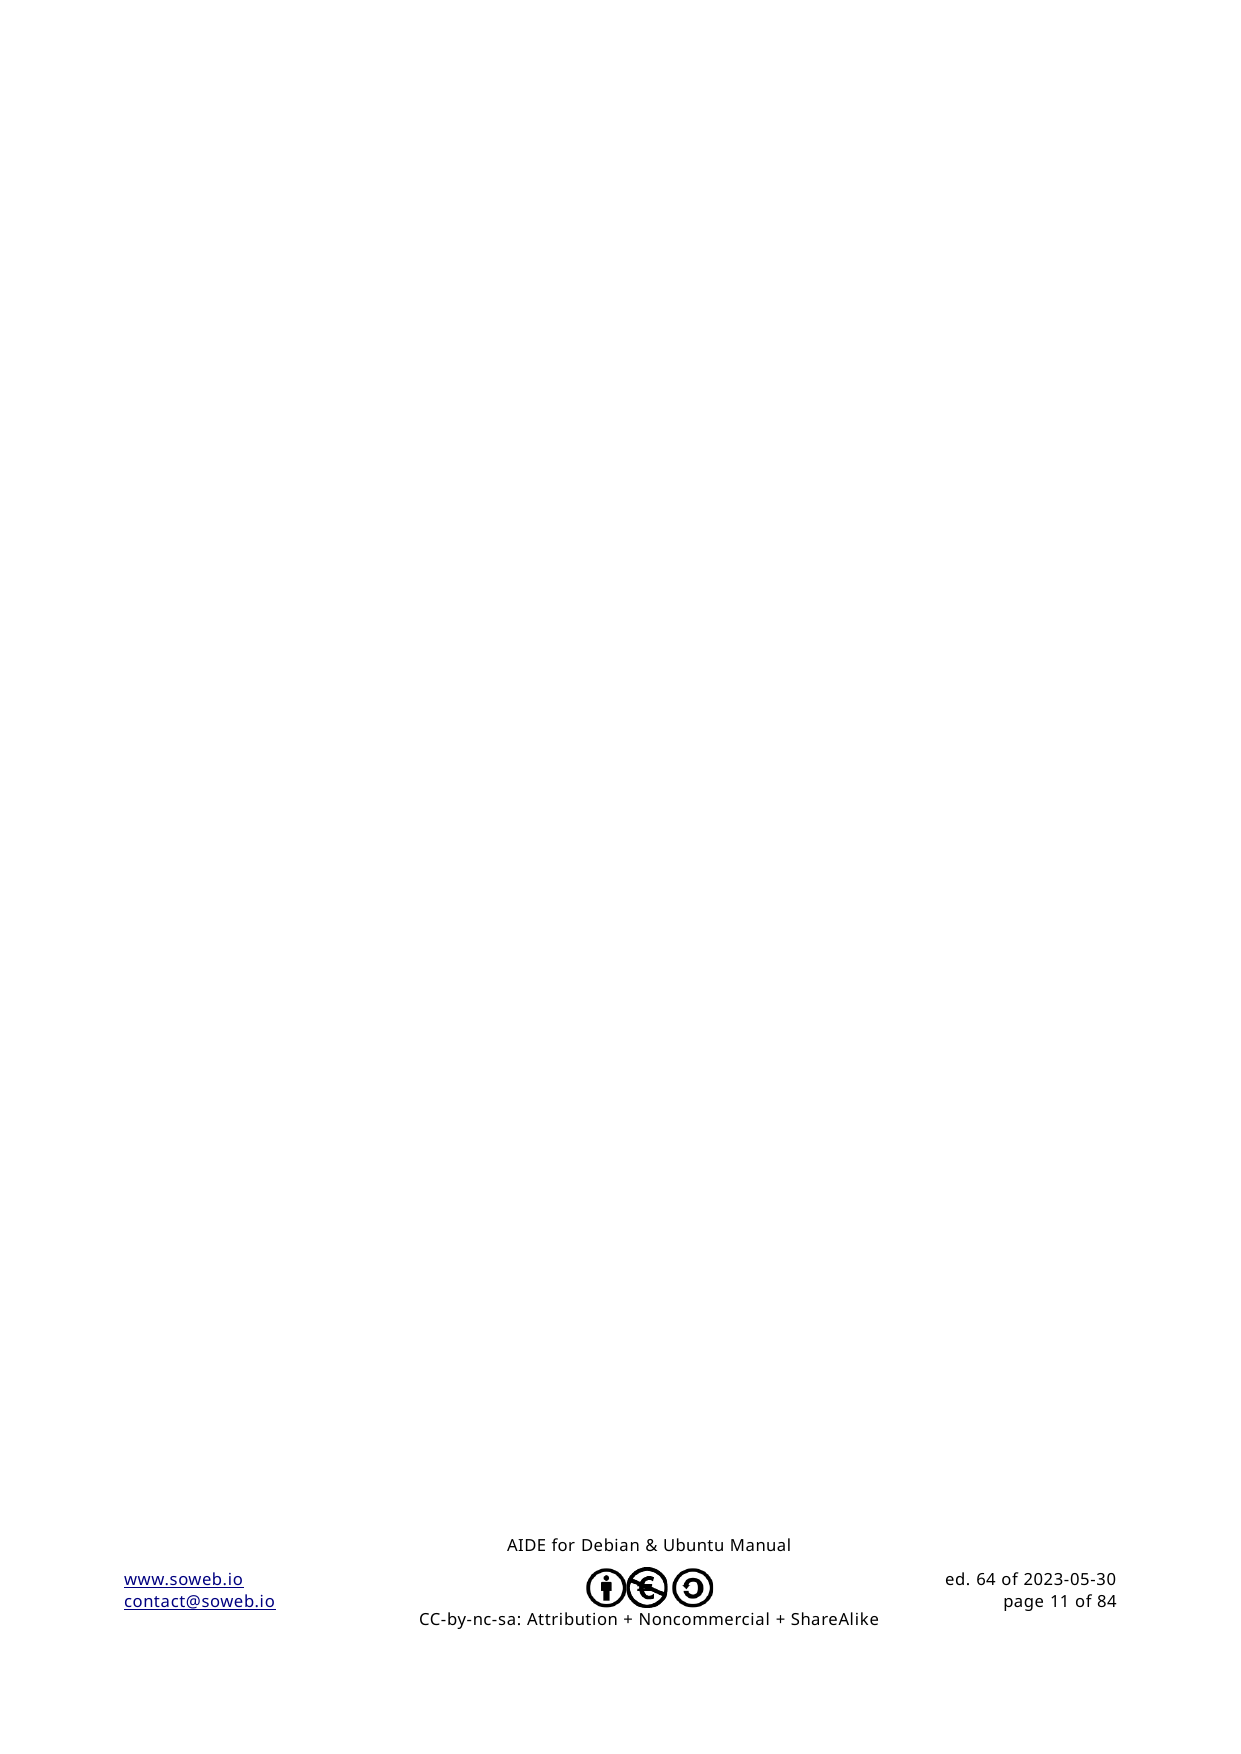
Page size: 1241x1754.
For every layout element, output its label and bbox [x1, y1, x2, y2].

picture [672, 1567, 714, 1608]
picture [585, 1567, 668, 1608]
